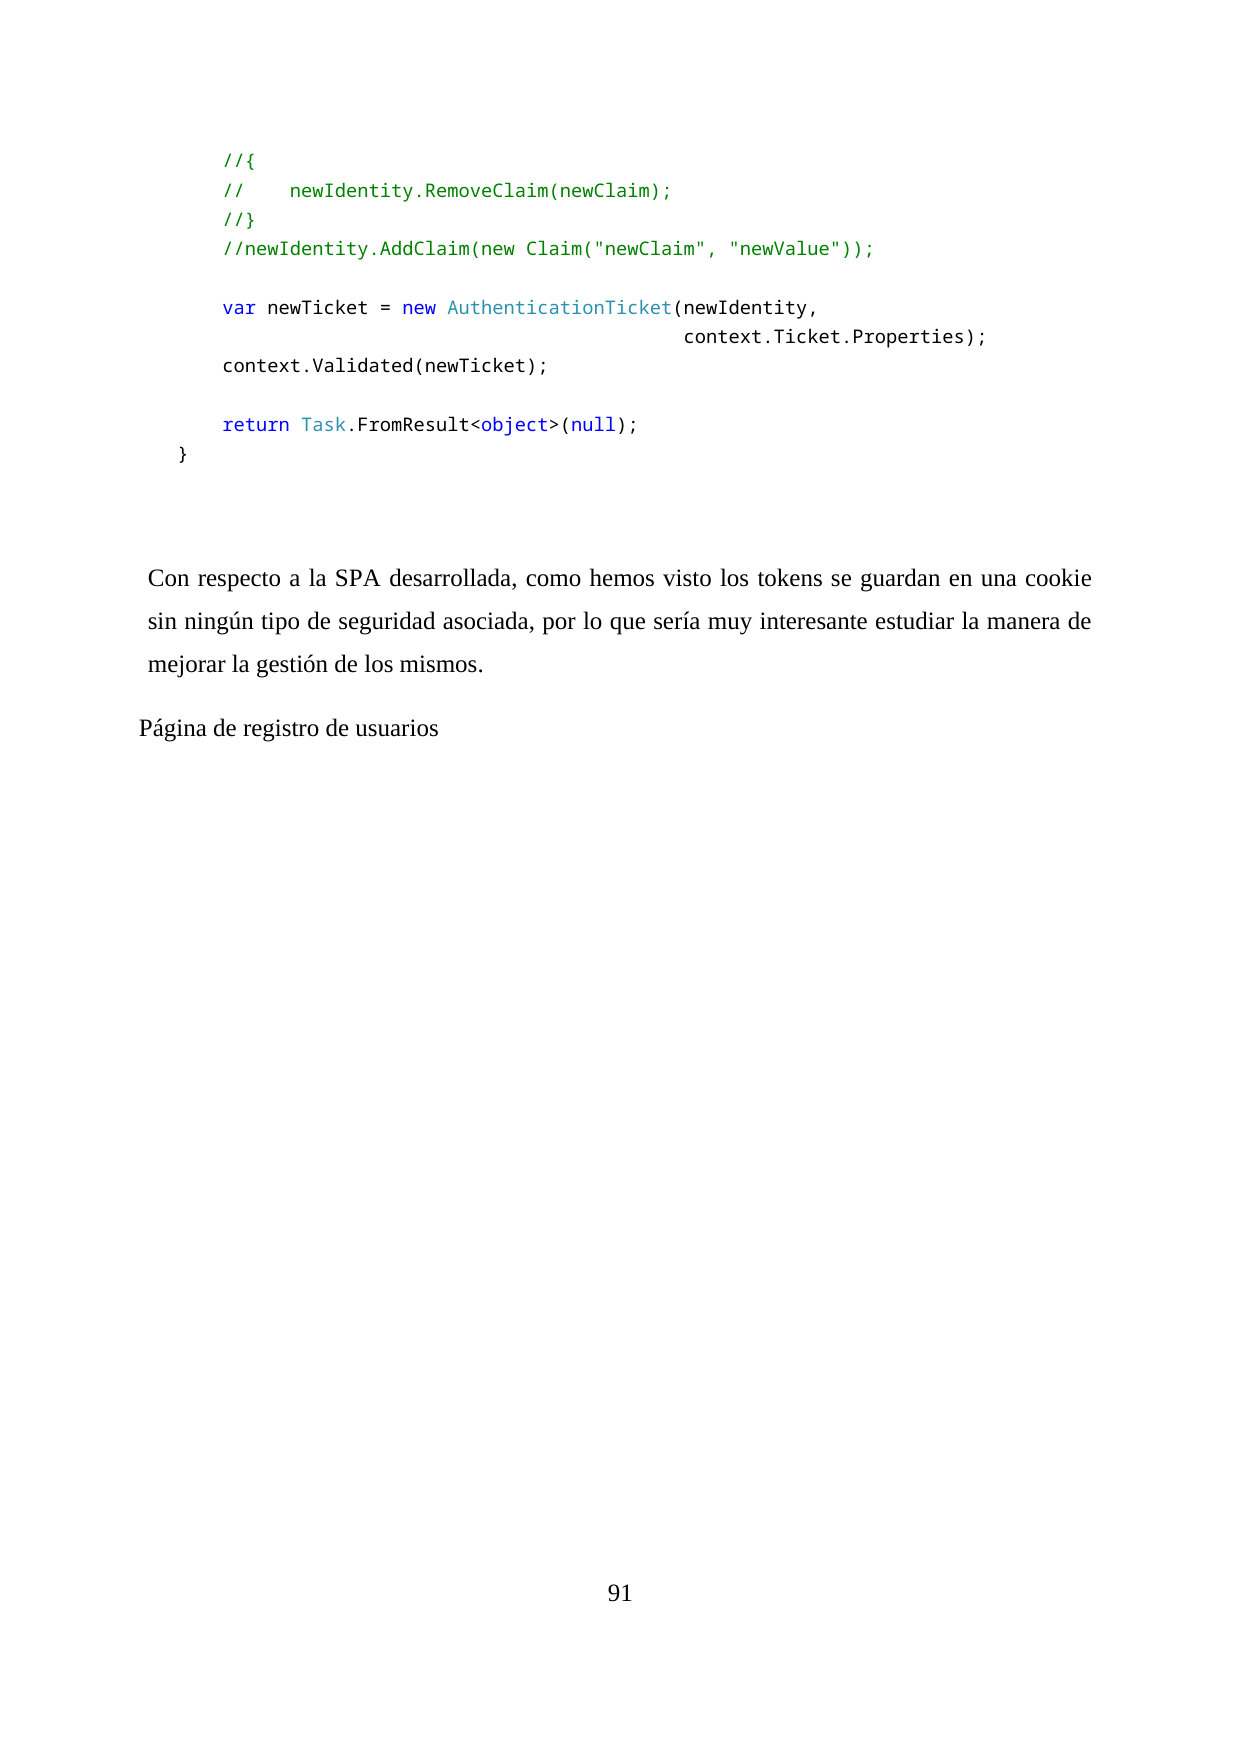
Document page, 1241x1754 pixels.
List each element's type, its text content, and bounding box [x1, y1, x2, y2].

text //} [177, 206, 1093, 232]
text Página de registro de usuarios [139, 713, 1093, 742]
text //{ [177, 148, 1093, 173]
text context.Validated(newTicket); [177, 352, 1093, 378]
text //newIdentity.AddClaim(new Claim("newClaim", "newValue")); [177, 235, 1093, 261]
text } [177, 440, 1093, 466]
text // newIdentity.RemoveClaim(newClaim); [177, 177, 1093, 202]
text Con respecto a la SPA desarrollada, como hemos visto los tokens se guardan en una cookie sin ningún tipo de seguridad asociada, por lo que sería muy interesante estudiar la manera de mejorar la gestión de los mismos. [148, 563, 1093, 678]
text return Task.FromResult<object>(null); [177, 411, 1093, 437]
text context.Ticket.Properties); [177, 323, 1093, 349]
text var newTicket = new AuthenticationTicket(newIdentity, [177, 294, 1093, 319]
